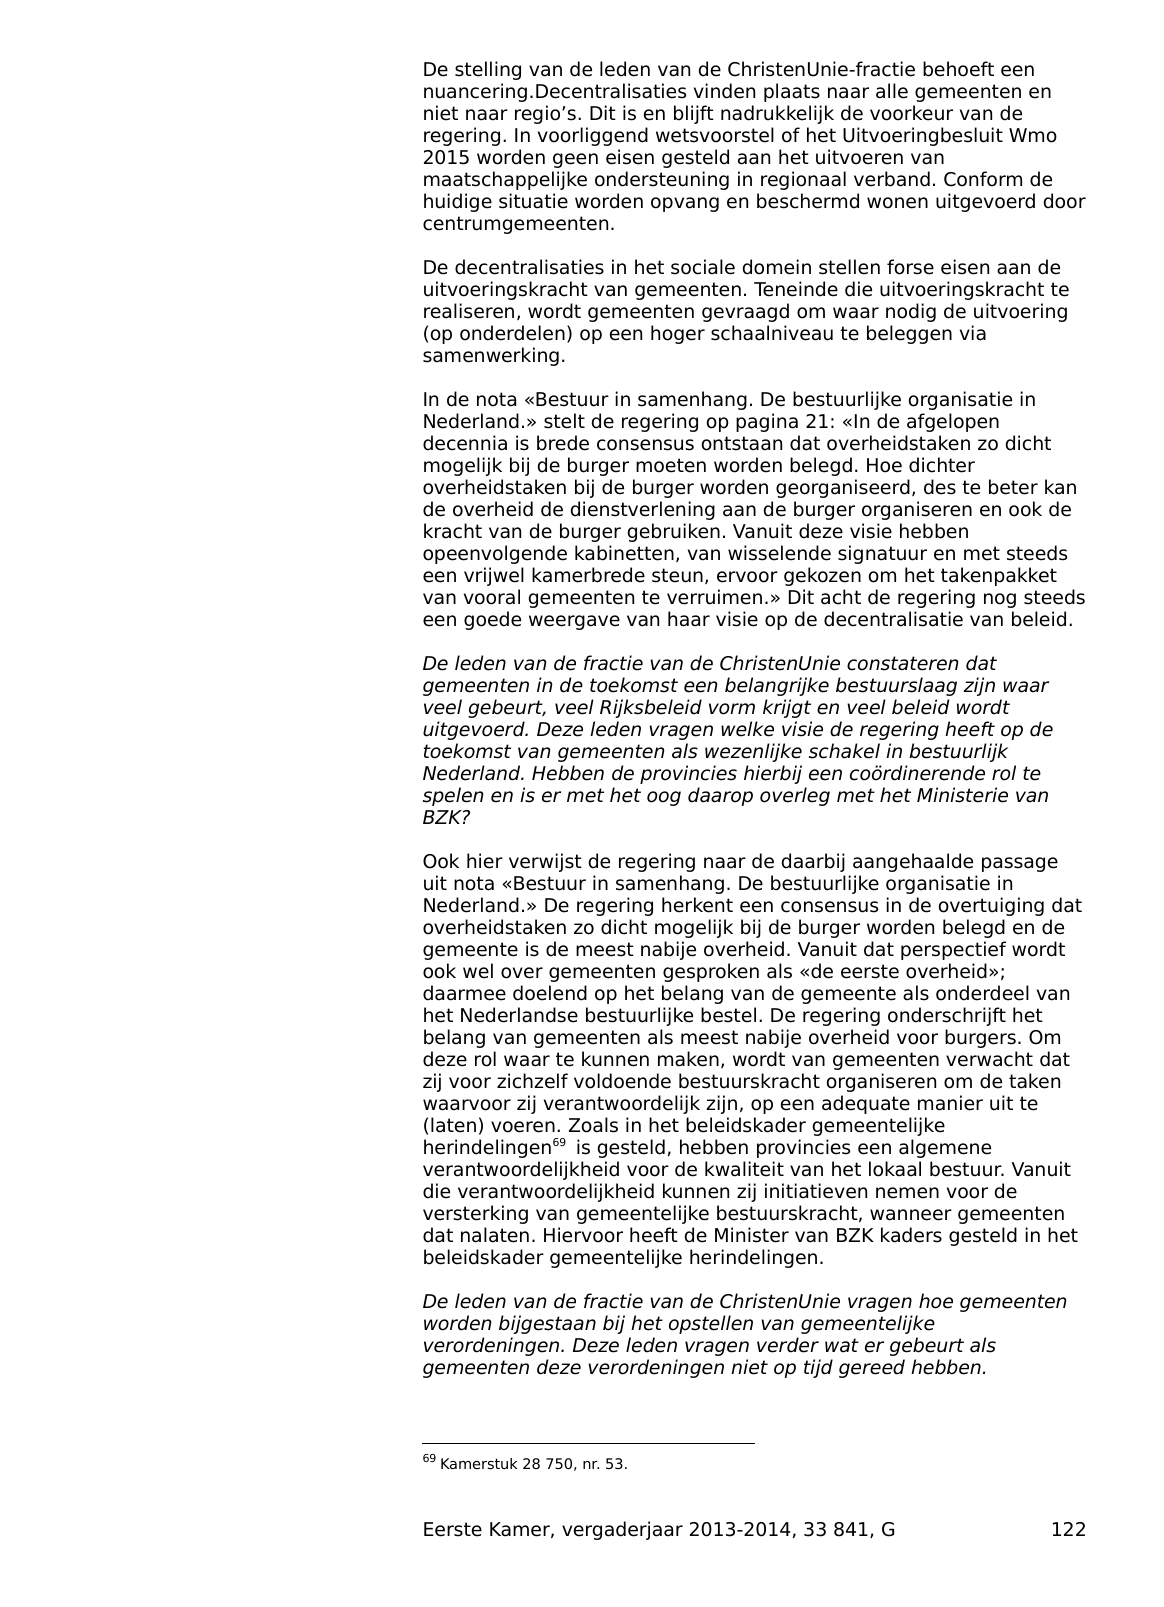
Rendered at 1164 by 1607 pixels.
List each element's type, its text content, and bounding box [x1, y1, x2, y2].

text De leden van de fractie van de ChristenUnie vragen hoe gemeenten worden bijgestaan bij het opstellen van gemeentelijke verordeningen. Deze leden vragen verder wat er gebeurt als gemeenten deze verordeningen niet op tijd gereed hebben. [422, 1291, 1087, 1379]
text Ook hier verwijst de regering naar de daarbij aangehaalde passage uit nota «Bestuur in samenhang. De bestuurlijke organisatie in Nederland.» De regering herkent een consensus in de overtuiging dat overheidstaken zo dicht mogelijk bij de burger worden belegd en de gemeente is de meest nabije overheid. Vanuit dat perspectief wordt ook wel over gemeenten gesproken als «de eerste overheid»; daarmee doelend op het belang van de gemeente als onderdeel van het Nederlandse bestuurlijke bestel. De regering onderschrijft het belang van gemeenten als meest nabije overheid voor burgers. Om deze rol waar te kunnen maken, wordt van gemeenten verwacht dat zij voor zichzelf voldoende bestuurskracht organiseren om de taken waarvoor zij verantwoordelijk zijn, op een adequate manier uit te (laten) voeren. Zoals in het beleidskader gemeentelijke herindelingen is gesteld, hebben provincies een algemene verantwoordelijkheid voor de kwaliteit van het lokaal bestuur. Vanuit die verantwoordelijkheid kunnen zij initiatieven nemen voor de versterking van gemeentelijke bestuurskracht, wanneer gemeenten dat nalaten. Hiervoor heeft de Minister van BZK kaders gesteld in het beleidskader gemeentelijke herindelingen. [422, 851, 1087, 1269]
text De leden van de fractie van de ChristenUnie constateren dat gemeenten in de toekomst een belangrijke bestuurslaag zijn waar veel gebeurt, veel Rijksbeleid vorm krijgt en veel beleid wordt uitgevoerd. Deze leden vragen welke visie de regering heeft op de toekomst van gemeenten als wezenlijke schakel in bestuurlijk Nederland. Hebben de provincies hierbij een coördinerende rol te spelen en is er met het oog daarop overleg met het Ministerie van BZK? [422, 653, 1087, 829]
text De decentralisaties in het sociale domein stellen forse eisen aan de uitvoeringskracht van gemeenten. Teneinde die uitvoeringskracht te realiseren, wordt gemeenten gevraagd om waar nodig de uitvoering (op onderdelen) op een hoger schaalniveau te beleggen via samenwerking. [422, 257, 1087, 367]
text In de nota «Bestuur in samenhang. De bestuurlijke organisatie in Nederland.» stelt de regering op pagina 21: «In de afgelopen decennia is brede consensus ontstaan dat overheidstaken zo dicht mogelijk bij de burger moeten worden belegd. Hoe dichter overheidstaken bij de burger worden georganiseerd, des te beter kan de overheid de dienstverlening aan de burger organiseren en ook de kracht van de burger gebruiken. Vanuit deze visie hebben opeenvolgende kabinetten, van wisselende signatuur en met steeds een vrijwel kamerbrede steun, ervoor gekozen om het takenpakket van vooral gemeenten te verruimen.» Dit acht de regering nog steeds een goede weergave van haar visie op de decentralisatie van beleid. [422, 389, 1087, 631]
text Kamerstuk 28 750, nr. 53. [422, 1452, 1087, 1474]
text De stelling van de leden van de ChristenUnie-fractie behoeft een nuancering.Decentralisaties vinden plaats naar alle gemeenten en niet naar regio’s. Dit is en blijft nadrukkelijk de voorkeur van de regering. In voorliggend wetsvoorstel of het Uitvoeringbesluit Wmo 2015 worden geen eisen gesteld aan het uitvoeren van maatschappelijke ondersteuning in regionaal verband. Conform de huidige situatie worden opvang en beschermd wonen uitgevoerd door centrumgemeenten. [422, 59, 1087, 235]
